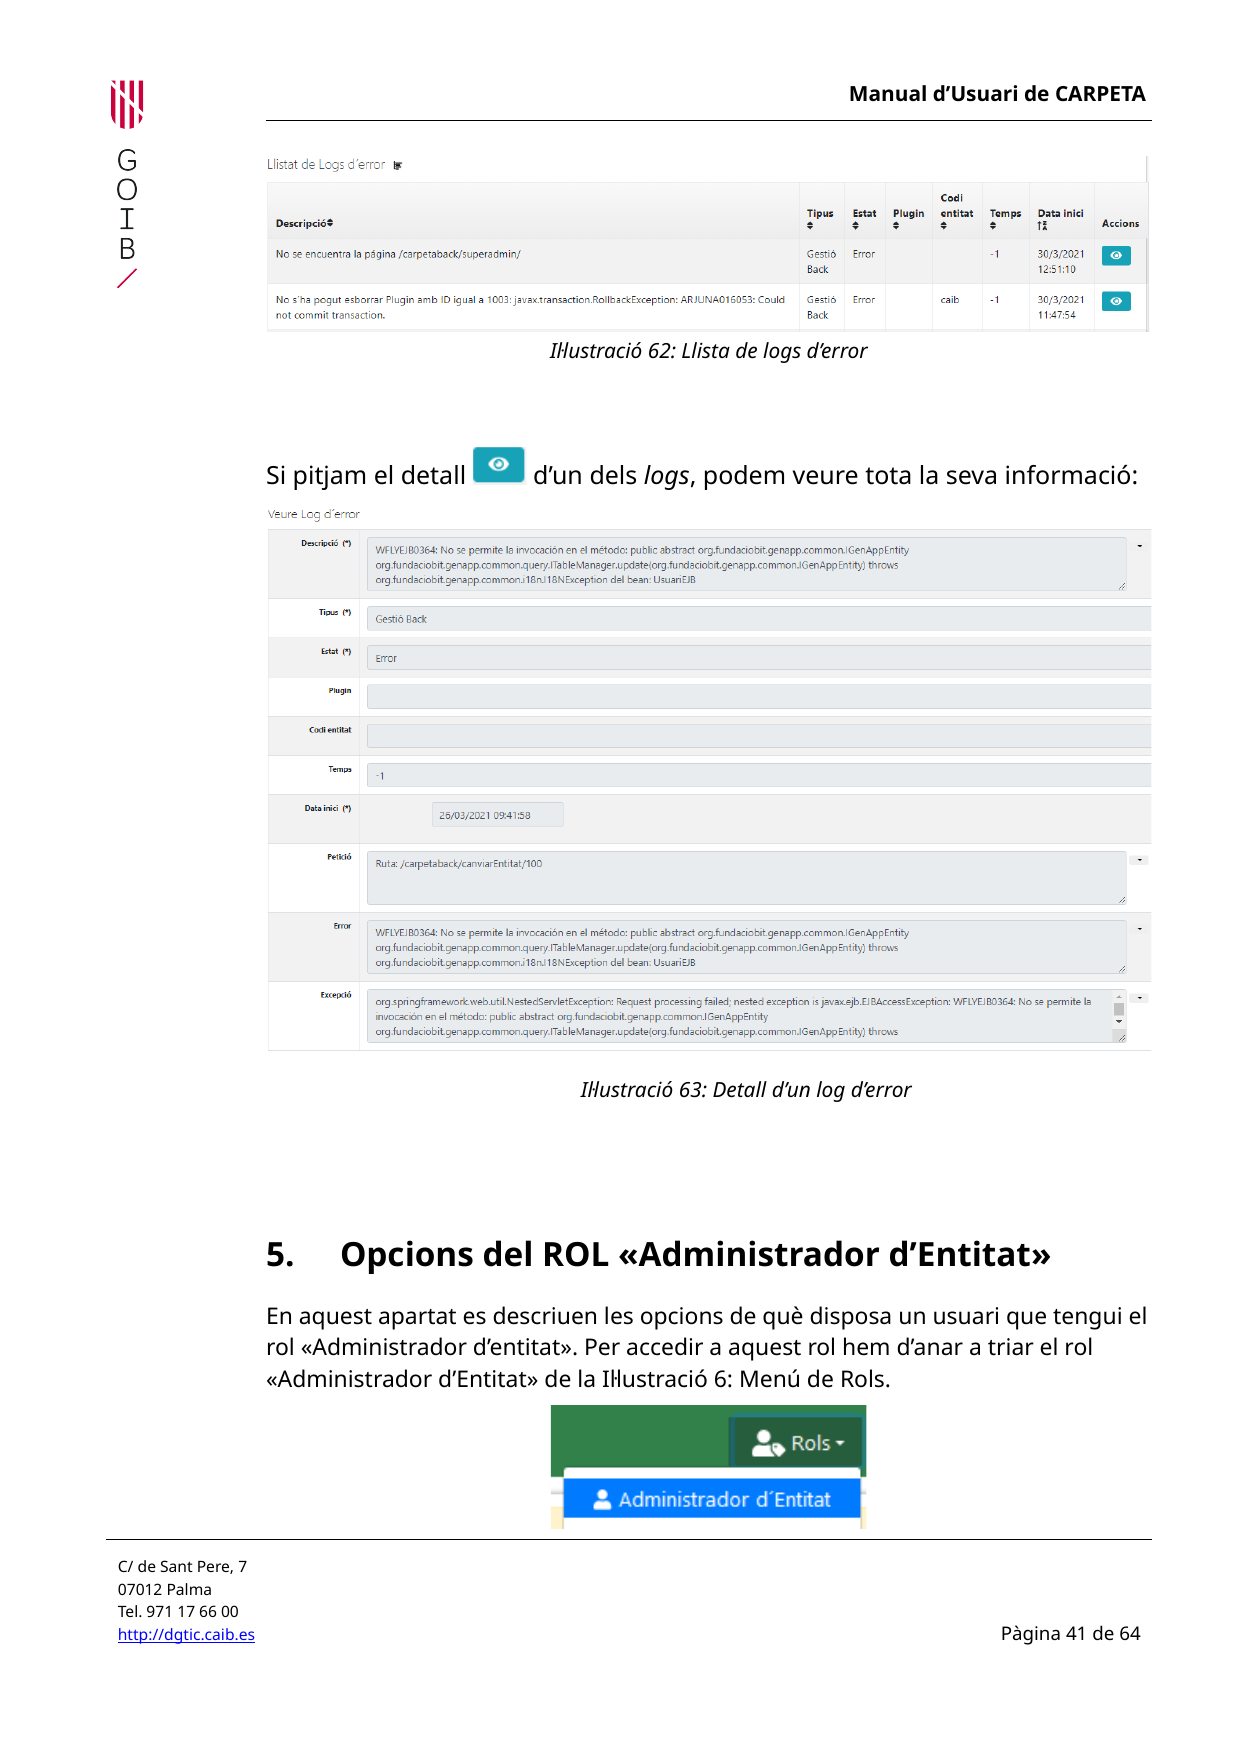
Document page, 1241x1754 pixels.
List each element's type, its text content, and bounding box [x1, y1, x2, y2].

text En aquest apartat es descriuen les opcions de què disposa un usuari que tengui el rol «Administrador d’entitat». Per accedir a aquest rol hem d’anar a triar el rol «Administrador d’Entitat» de la Il·lustració 6: Menú de Rols. [266, 1300, 1152, 1394]
picture [82, 57, 172, 319]
text Il·lustració 62: Llista de logs d’error [266, 332, 1152, 364]
subtitle Opcions del ROL «Administrador d’Entitat» [266, 1231, 1152, 1277]
picture [265, 503, 1152, 1052]
list Il·lustració 63: Detall d’un log d’error [303, 1052, 1152, 1104]
picture [550, 1405, 867, 1529]
list Si pitjam el detall d’un dels logs, podem veure tota la seva informació: [266, 447, 1152, 492]
picture [265, 156, 1152, 332]
picture [472, 447, 527, 485]
